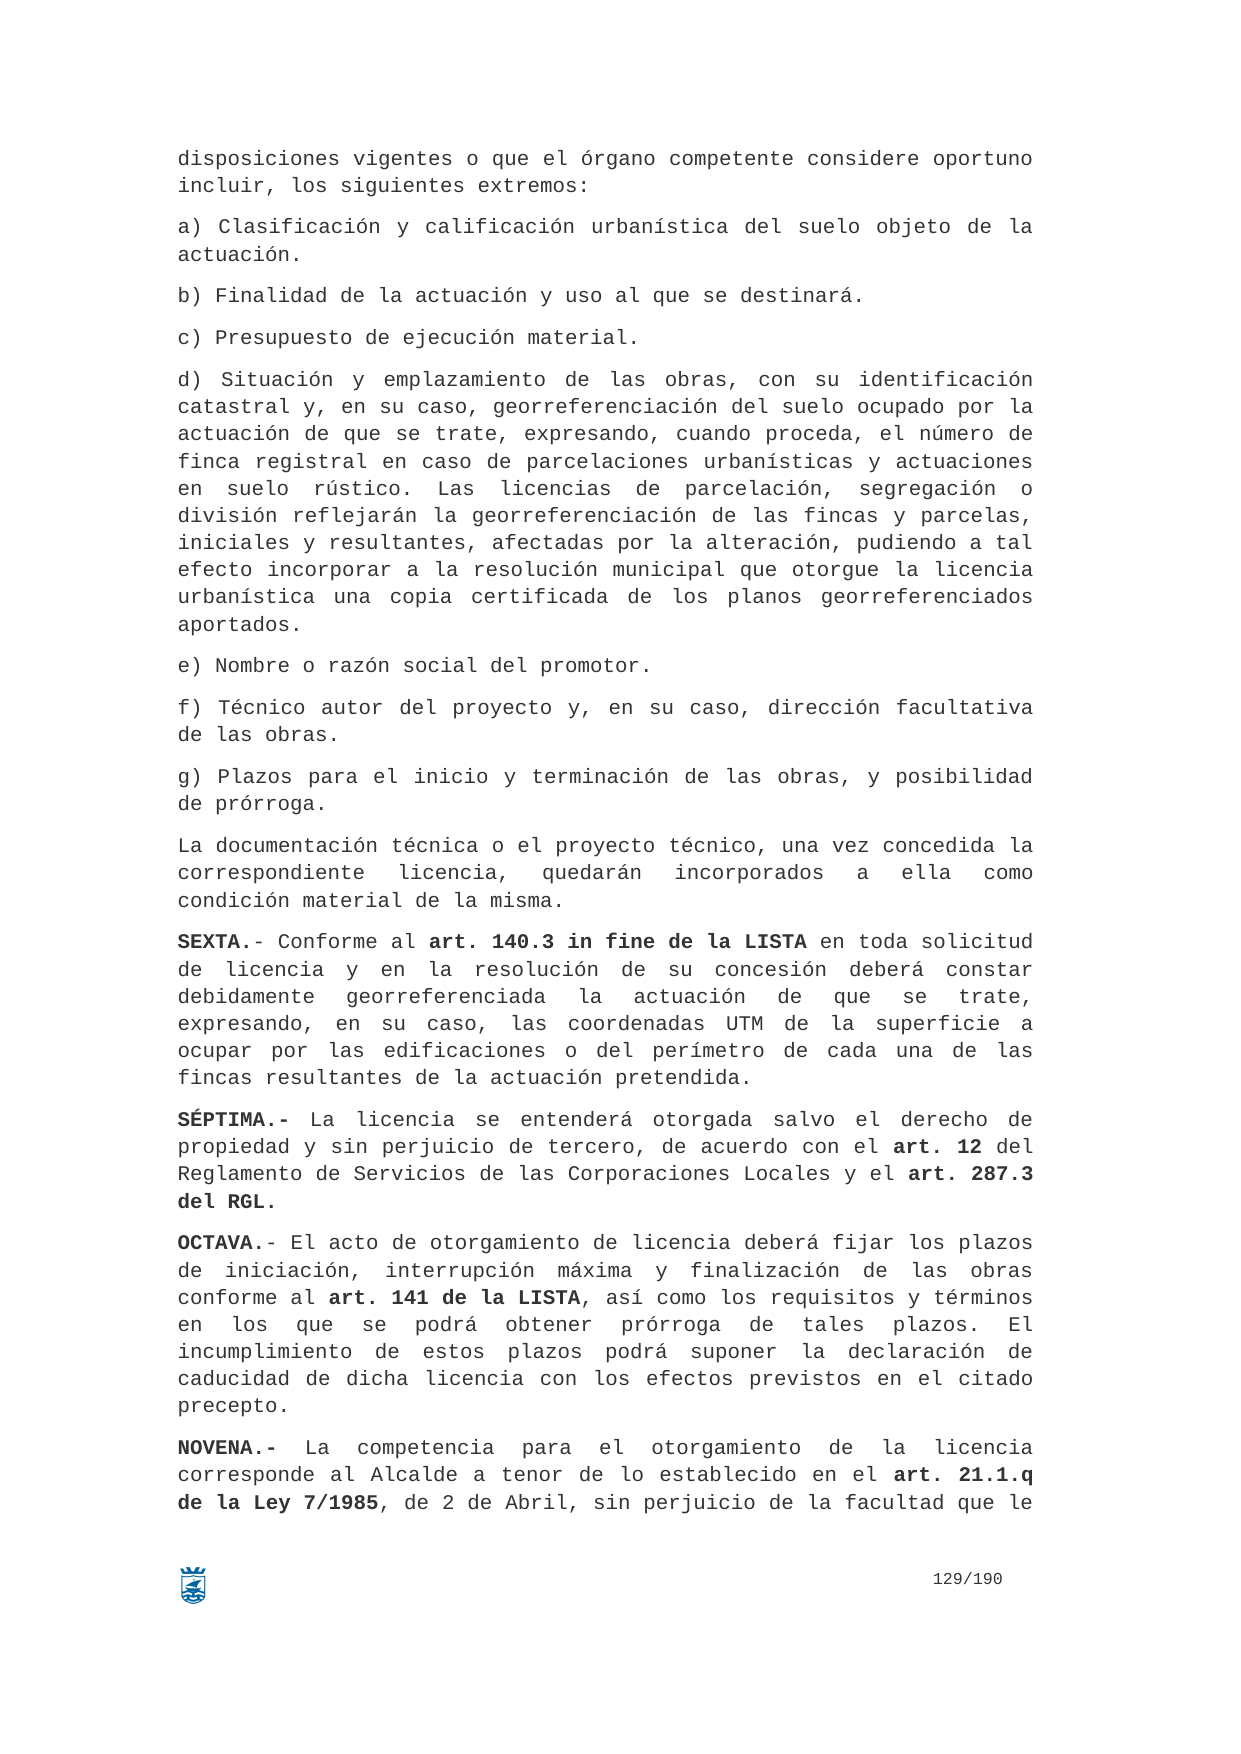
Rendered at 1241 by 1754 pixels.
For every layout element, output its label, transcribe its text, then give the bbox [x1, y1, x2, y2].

text SEXTA.- Conforme al art. 140.3 in fine de la LISTA en toda solicitud de licencia y en la resolución de su concesión deberá constar debidamente georreferenciada la actuación de que se trate, expresando, en su caso, las coordenadas UTM de la superficie a ocupar por las edificaciones o del perímetro de cada una de las fincas resultantes de la actuación pretendida. [177, 931, 1033, 1091]
text e) Nombre o razón social del promotor. [177, 656, 1033, 679]
text disposiciones vigentes o que el órgano competente considere oportuno incluir, los siguientes extremos: [177, 148, 1033, 198]
text g) Plazos para el inicio y terminación de las obras, y posibilidad de prórroga. [177, 766, 1033, 817]
text NOVENA.- La competencia para el otorgamiento de la licencia corresponde al Alcalde a tenor de lo establecido en el art. 21.1.q de la Ley 7/1985, de 2 de Abril, sin perjuicio de la facultad que le [177, 1437, 1033, 1515]
picture [177, 1562, 208, 1607]
text f) Técnico autor del proyecto y, en su caso, dirección facultativa de las obras. [177, 697, 1033, 748]
text OCTAVA.- El acto de otorgamiento de licencia deberá fijar los plazos de iniciación, interrupción máxima y finalización de las obras conforme al art. 141 de la LISTA, así como los requisitos y términos en los que se podrá obtener prórroga de tales plazos. El incumplimiento de estos plazos podrá suponer la declaración de caducidad de dicha licencia con los efectos previstos en el citado precepto. [177, 1232, 1033, 1419]
text SÉPTIMA.- La licencia se entenderá otorgada salvo el derecho de propiedad y sin perjuicio de tercero, de acuerdo con el art. 12 del Reglamento de Servicios de las Corporaciones Locales y el art. 287.3 del RGL. [177, 1109, 1033, 1214]
text La documentación técnica o el proyecto técnico, una vez concedida la correspondiente licencia, quedarán incorporados a ella como condición material de la misma. [177, 835, 1033, 913]
text b) Finalidad de la actuación y uso al que se destinará. [177, 286, 1033, 309]
text a) Clasificación y calificación urbanística del suelo objeto de la actuación. [177, 217, 1033, 267]
text d) Situación y emplazamiento de las obras, con su identificación catastral y, en su caso, georreferenciación del suelo ocupado por la actuación de que se trate, expresando, cuando proceda, el número de finca registral en caso de parcelaciones urbanísticas y actuaciones en suelo rústico. Las licencias de parcelación, segregación o división reflejarán la georreferenciación de las fincas y parcelas, iniciales y resultantes, afectadas por la alteración, pudiendo a tal efecto incorporar a la resolución municipal que otorgue la licencia urbanística una copia certificada de los planos georreferenciados aportados. [177, 369, 1033, 637]
text c) Presupuesto de ejecución material. [177, 327, 1033, 351]
